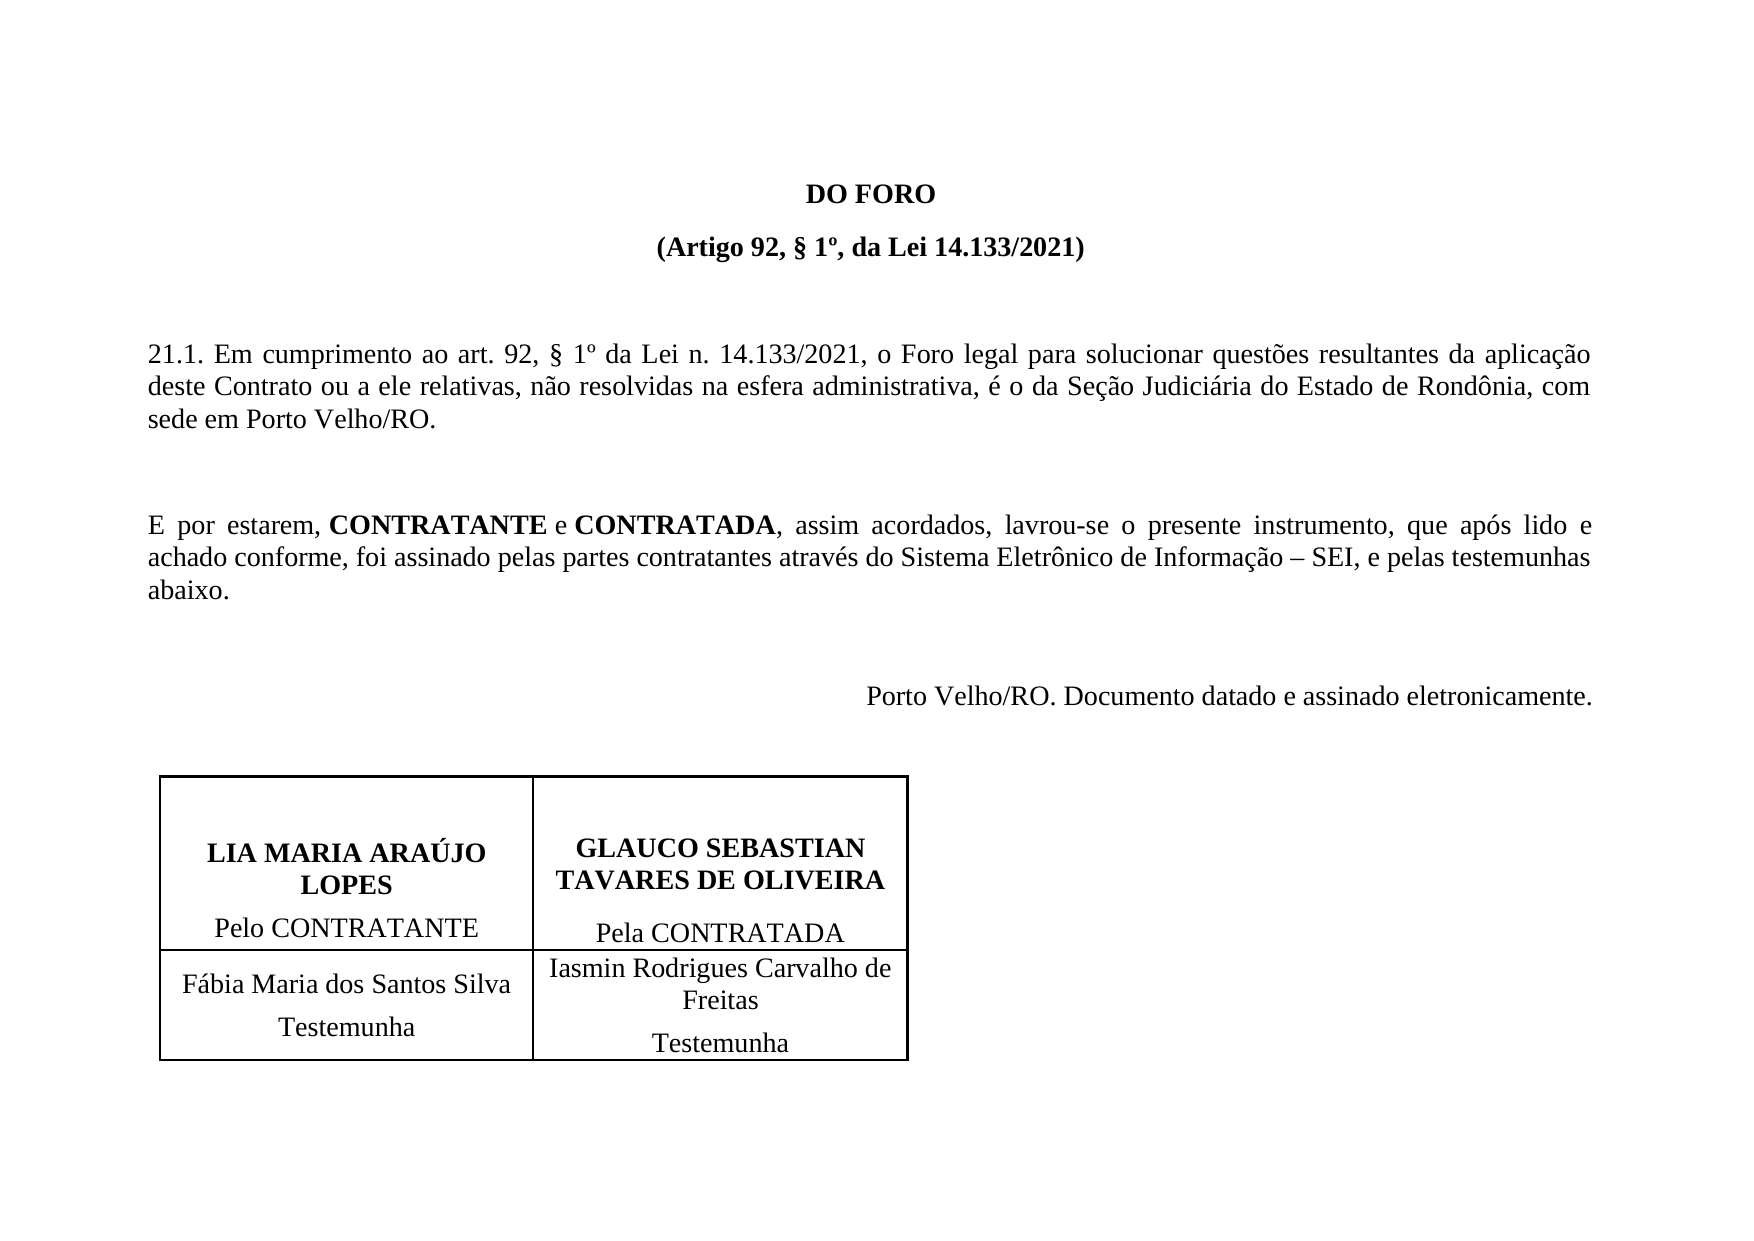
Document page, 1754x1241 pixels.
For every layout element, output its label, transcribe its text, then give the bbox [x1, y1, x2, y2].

table_cell Iasmin Rodrigues Carvalho de Freitas Testemunha [534, 951, 906, 1058]
text (Artigo 92, § 1º, da Lei 14.133/2021) [148, 230, 1594, 263]
text 21.1. Em cumprimento ao art. 92, § 1º da Lei n. 14.133/2021, o Foro legal para solucionar questões resultantes da aplicação deste Contrato ou a ele relativas, não resolvidas na esfera administrativa, é o da Seção Judiciária do Estado de Rondônia, com sede em Porto Velho/RO. [148, 337, 1594, 434]
text E por estarem, CONTRATANTE e CONTRATADA, assim acordados, lavrou-se o presente instrumento, que após lido e achado conforme, foi assinado pelas partes contratantes através do Sistema Eletrônico de Informação – SEI, e pelas testemunhas abaixo. [148, 508, 1594, 605]
table_header GLAUCO SEBASTIAN TAVARES DE OLIVEIRA Pela CONTRATADA [534, 778, 906, 949]
table_header LIA MARIA ARAÚJO LOPES Pelo CONTRATANTE [161, 778, 532, 949]
table_cell Fábia Maria dos Santos Silva Testemunha [161, 951, 532, 1058]
text Porto Velho/RO. Documento datado e assinado eletronicamente. [148, 679, 1594, 712]
text DO FORO [148, 177, 1594, 209]
